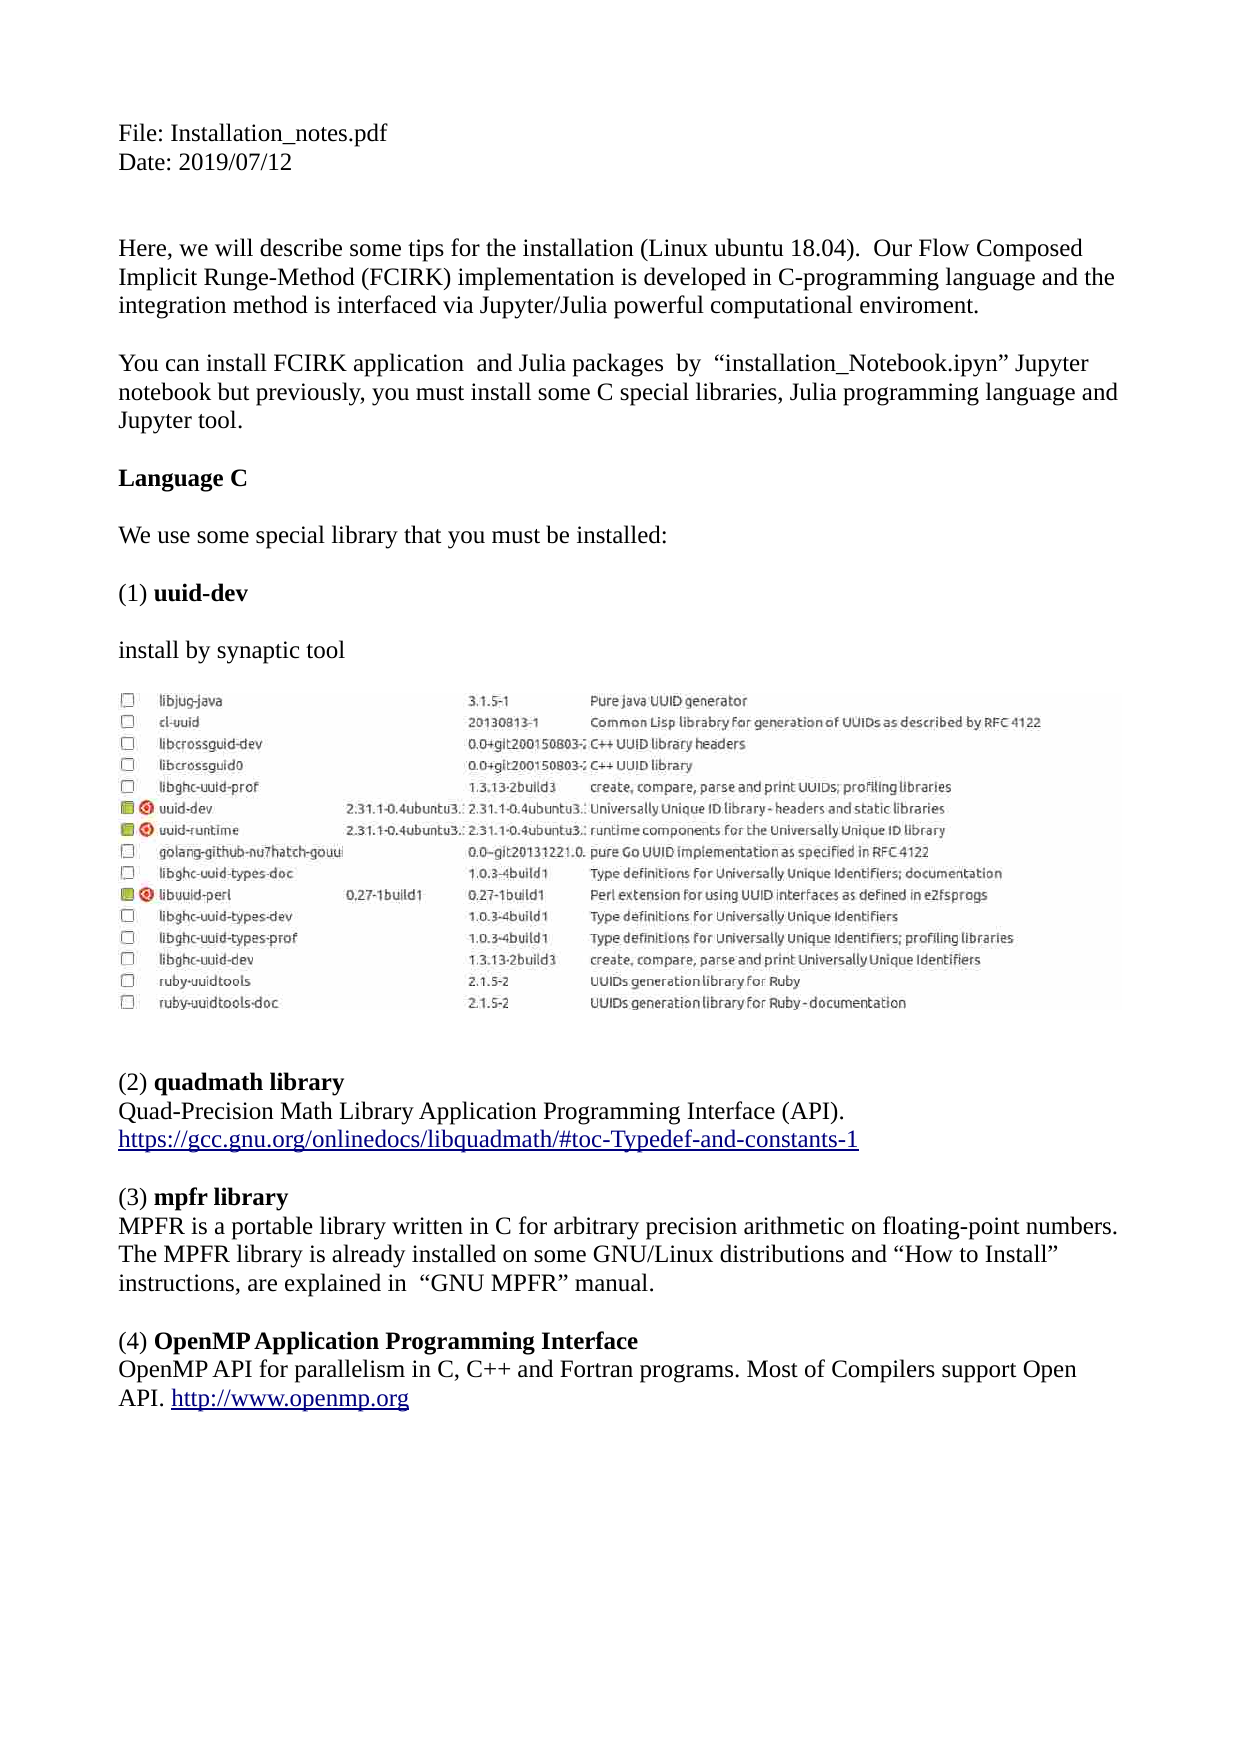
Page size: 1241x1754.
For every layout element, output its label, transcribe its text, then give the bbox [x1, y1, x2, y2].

text File: Installation_notes.pdf [118, 118, 1122, 147]
text Language C [118, 463, 1122, 492]
text You can install FCIRK application and Julia packages by “installation_Notebook.ipyn” Jupyter notebook but previously, you must install some C special libraries, Julia programming language and Jupyter tool. [118, 348, 1122, 434]
text Date: 2019/07/12 [118, 147, 1122, 176]
text https://gcc.gnu.org/onlinedocs/libquadmath/#toc-Typedef-and-constants-1 [118, 1124, 1122, 1153]
text (2) quadmath library Quad-Precision Math Library Application Programming Interface (API). [118, 1067, 1122, 1124]
text (1) uuid-dev [118, 578, 1122, 607]
text The MPFR library is already installed on some GNU/Linux distributions and “How to Install” instructions, are explained in “GNU MPFR” manual. [118, 1239, 1122, 1326]
text Here, we will describe some tips for the installation (Linux ubuntu 18.04). Our Flow Composed Implicit Runge-Method (FCIRK) implementation is developed in C-programming language and the integration method is interfaced via Jupyter/Julia powerful computational enviroment. [118, 233, 1122, 319]
text OpenMP API for parallelism in C, C++ and Fortran programs. Most of Compilers support Open API. http://www.openmp.org [118, 1354, 1122, 1412]
picture [118, 693, 1123, 1010]
text (4) OpenMP Application Programming Interface [118, 1326, 1122, 1354]
text install by synaptic tool [118, 607, 1122, 664]
text MPFR is a portable library written in C for arbitrary precision arithmetic on floating-point numbers. [118, 1211, 1122, 1239]
text We use some special library that you must be installed: [118, 521, 1122, 549]
text (3) mpfr library [118, 1182, 1122, 1211]
